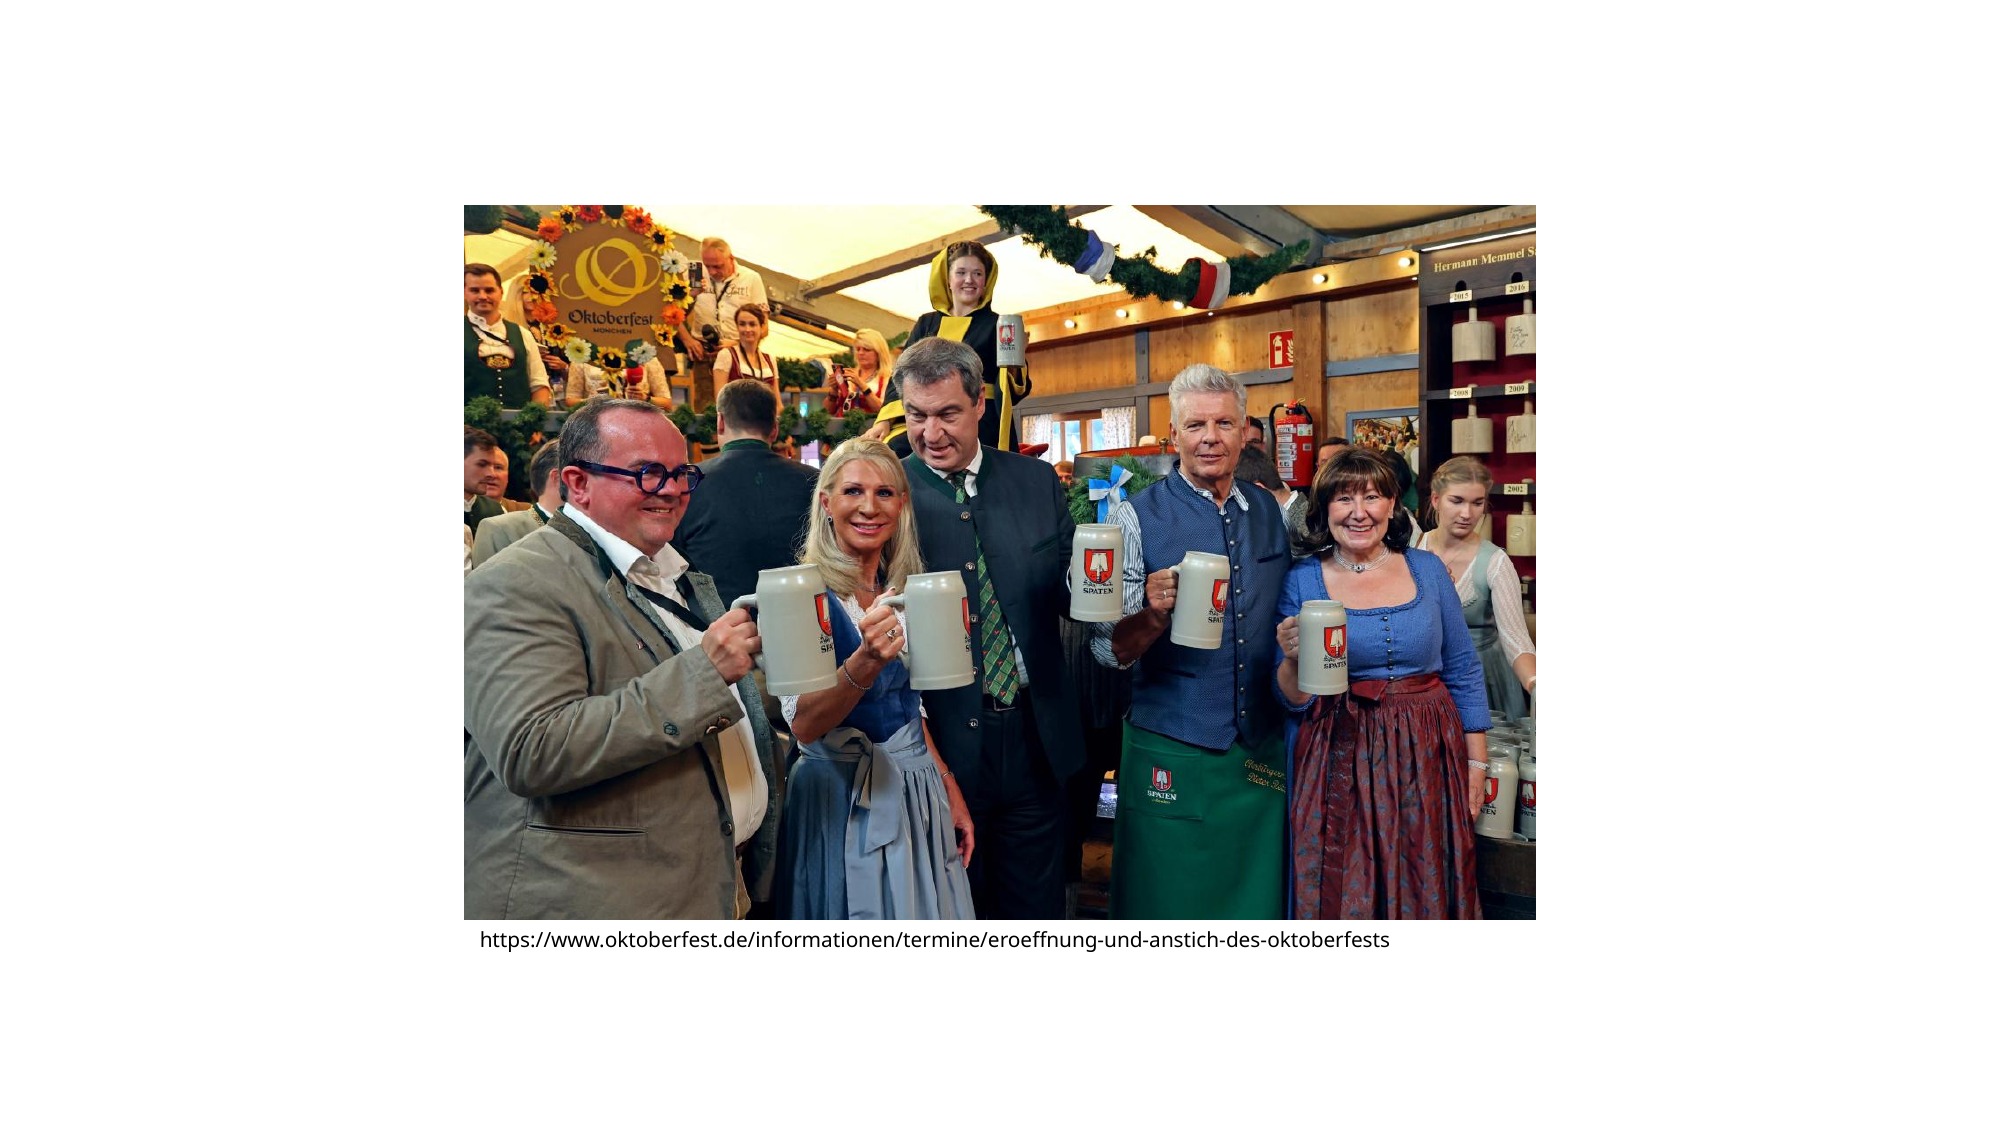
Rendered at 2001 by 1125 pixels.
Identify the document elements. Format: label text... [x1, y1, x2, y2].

text_box https://www.oktoberfest.de/informationen/termine/eroeffnung-und-anstich-des-oktoberfests [464, 919, 1536, 960]
picture [464, 205, 1536, 919]
